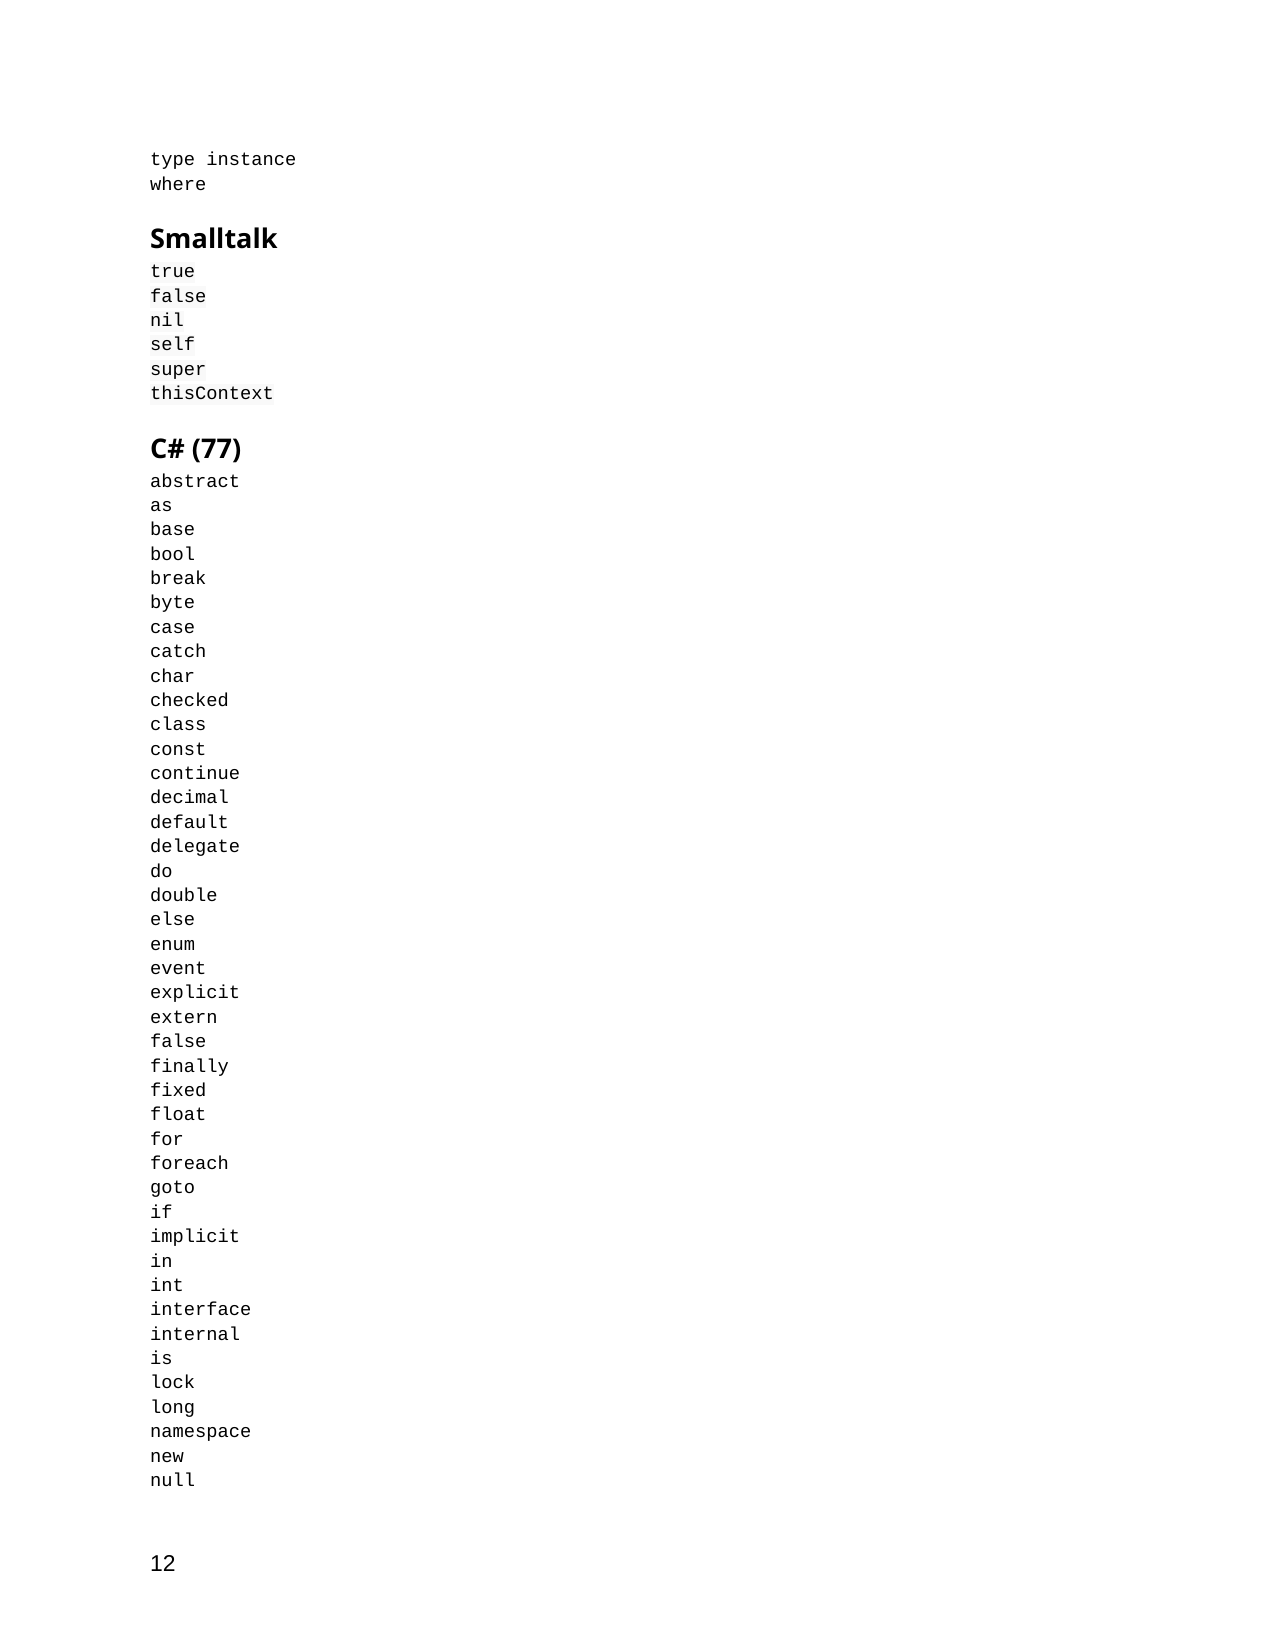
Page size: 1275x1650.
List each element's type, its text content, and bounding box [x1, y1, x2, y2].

text catch [150, 642, 1125, 663]
text as [150, 496, 1125, 517]
text const [150, 739, 1125, 761]
text super [150, 359, 1125, 381]
text base [150, 520, 1125, 541]
text delegate [150, 837, 1125, 858]
text checked [150, 691, 1125, 712]
text false [150, 286, 1125, 308]
text default [150, 813, 1125, 834]
text char [150, 666, 1125, 688]
text finally [150, 1056, 1125, 1078]
text int [150, 1276, 1125, 1297]
text nil [150, 311, 1125, 332]
text namespace [150, 1422, 1125, 1443]
text class [150, 715, 1125, 736]
text break [150, 569, 1125, 590]
text float [150, 1105, 1125, 1126]
text else [150, 910, 1125, 931]
text abstract [150, 471, 1125, 493]
text extern [150, 1008, 1125, 1029]
subtitle Smalltalk [150, 219, 1125, 256]
text false [150, 1032, 1125, 1053]
text lock [150, 1373, 1125, 1394]
text if [150, 1203, 1125, 1224]
text decimal [150, 788, 1125, 809]
text bool [150, 544, 1125, 566]
text case [150, 618, 1125, 639]
text type instance [150, 150, 1125, 171]
text where [150, 174, 1125, 196]
text internal [150, 1324, 1125, 1346]
text event [150, 959, 1125, 980]
text byte [150, 593, 1125, 614]
text in [150, 1251, 1125, 1273]
text enum [150, 934, 1125, 956]
text long [150, 1398, 1125, 1419]
text for [150, 1129, 1125, 1151]
text goto [150, 1178, 1125, 1199]
text continue [150, 764, 1125, 785]
text explicit [150, 983, 1125, 1004]
text implicit [150, 1227, 1125, 1248]
text new [150, 1446, 1125, 1468]
text fixed [150, 1081, 1125, 1102]
text double [150, 886, 1125, 907]
text null [150, 1471, 1125, 1492]
text foreach [150, 1154, 1125, 1175]
text do [150, 861, 1125, 883]
text interface [150, 1300, 1125, 1321]
text thisContext [150, 384, 1125, 405]
text true [150, 262, 1125, 283]
text self [150, 335, 1125, 356]
text is [150, 1349, 1125, 1370]
subtitle C# (77) [150, 429, 1125, 466]
